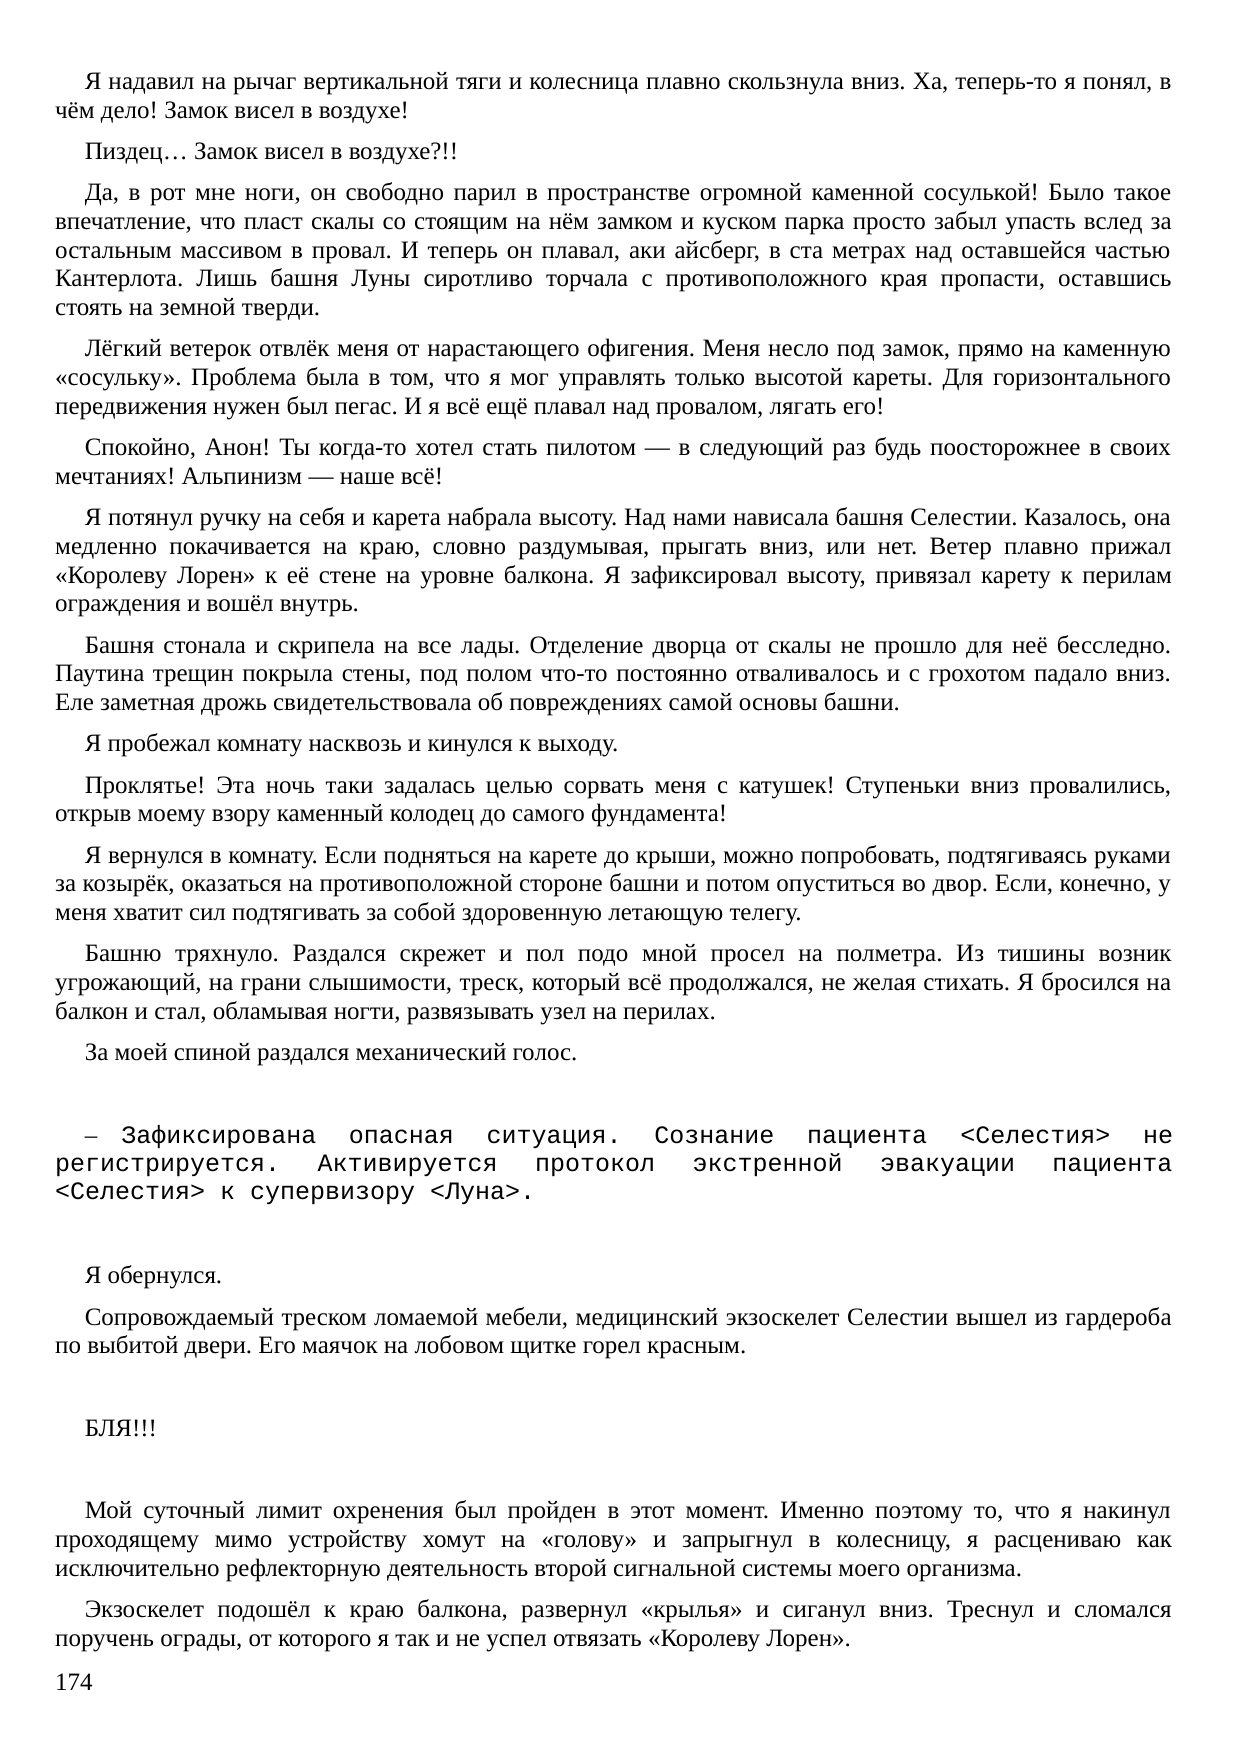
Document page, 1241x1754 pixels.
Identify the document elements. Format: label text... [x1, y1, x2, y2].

text Проклятье! Эта ночь таки задалась целью сорвать меня с катушек! Ступеньки вниз провалились, открыв моему взору каменный колодец до самого фундамента! [55, 770, 1173, 827]
text Экзоскелет подошёл к краю балкона, развернул «крылья» и сиганул вниз. Треснул и сломался поручень ограды, от которого я так и не успел отвязать «Королеву Лорен». [55, 1594, 1173, 1652]
text За моей спиной раздался механический голос. [55, 1037, 1173, 1066]
text Лёгкий ветерок отвлёк меня от нарастающего офигения. Меня несло под замок, прямо на каменную «сосульку». Проблема была в том, что я мог управлять только высотой кареты. Для горизонтального передвижения нужен был пегас. И я всё ещё плавал над провалом, лягать его! [55, 333, 1173, 420]
text Я пробежал комнату насквозь и кинулся к выходу. [55, 728, 1173, 757]
text Пиздец… Замок висел в воздухе?!! [55, 136, 1173, 165]
text Я обернулся. [55, 1261, 1173, 1289]
text – Зафиксирована опасная ситуация. Сознание пациента <Селестия> не регистрируется. Активируется протокол экстренной эвакуации пациента <Селестия> к супервизору <Луна>. [55, 1120, 1173, 1207]
text БЛЯ!!! [55, 1413, 1173, 1442]
text Сопровождаемый треском ломаемой мебели, медицинский экзоскелет Селестии вышел из гардероба по выбитой двери. Его маячок на лобовом щитке горел красным. [55, 1302, 1173, 1359]
text Я надавил на рычаг вертикальной тяги и колесница плавно скользнула вниз. Ха, теперь-то я понял, в чём дело! Замок висел в воздухе! [55, 66, 1173, 123]
text Спокойно, Анон! Ты когда-то хотел стать пилотом — в следующий раз будь поосторожнее в своих мечтаниях! Альпинизм — наше всё! [55, 432, 1173, 490]
text Я вернулся в комнату. Если подняться на карете до крыши, можно попробовать, подтягиваясь руками за козырёк, оказаться на противоположной стороне башни и потом опуститься во двор. Если, конечно, у меня хватит сил подтягивать за собой здоровенную летающую телегу. [55, 840, 1173, 926]
text Мой суточный лимит охренения был пройден в этот момент. Именно поэтому то, что я накинул проходящему мимо устройству хомут на «голову» и запрыгнул в колесницу, я расцениваю как исключительно рефлекторную деятельность второй сигнальной системы моего организма. [55, 1496, 1173, 1582]
text Башню тряхнуло. Раздался скрежет и пол подо мной просел на полметра. Из тишины возник угрожающий, на грани слышимости, треск, который всё продолжался, не желая стихать. Я бросился на балкон и стал, обламывая ногти, развязывать узел на перилах. [55, 938, 1173, 1025]
text Я потянул ручку на себя и карета набрала высоту. Над нами нависала башня Селестии. Казалось, она медленно покачивается на краю, словно раздумывая, прыгать вниз, или нет. Ветер плавно прижал «Королеву Лорен» к её стене на уровне балкона. Я зафиксировал высоту, привязал карету к перилам ограждения и вошёл внутрь. [55, 502, 1173, 617]
text Да, в рот мне ноги, он свободно парил в пространстве огромной каменной сосулькой! Было такое впечатление, что пласт скалы со стоящим на нём замком и куском парка просто забыл упасть вслед за остальным массивом в провал. И теперь он плавал, аки айсберг, в ста метрах над оставшейся частью Кантерлота. Лишь башня Луны сиротливо торчала с противоположного края пропасти, оставшись стоять на земной тверди. [55, 177, 1173, 321]
text Башня стонала и скрипела на все лады. Отделение дворца от скалы не прошло для неё бесследно. Паутина трещин покрыла стены, под полом что-то постоянно отваливалось и с грохотом падало вниз. Еле заметная дрожь свидетельствовала об повреждениях самой основы башни. [55, 630, 1173, 716]
